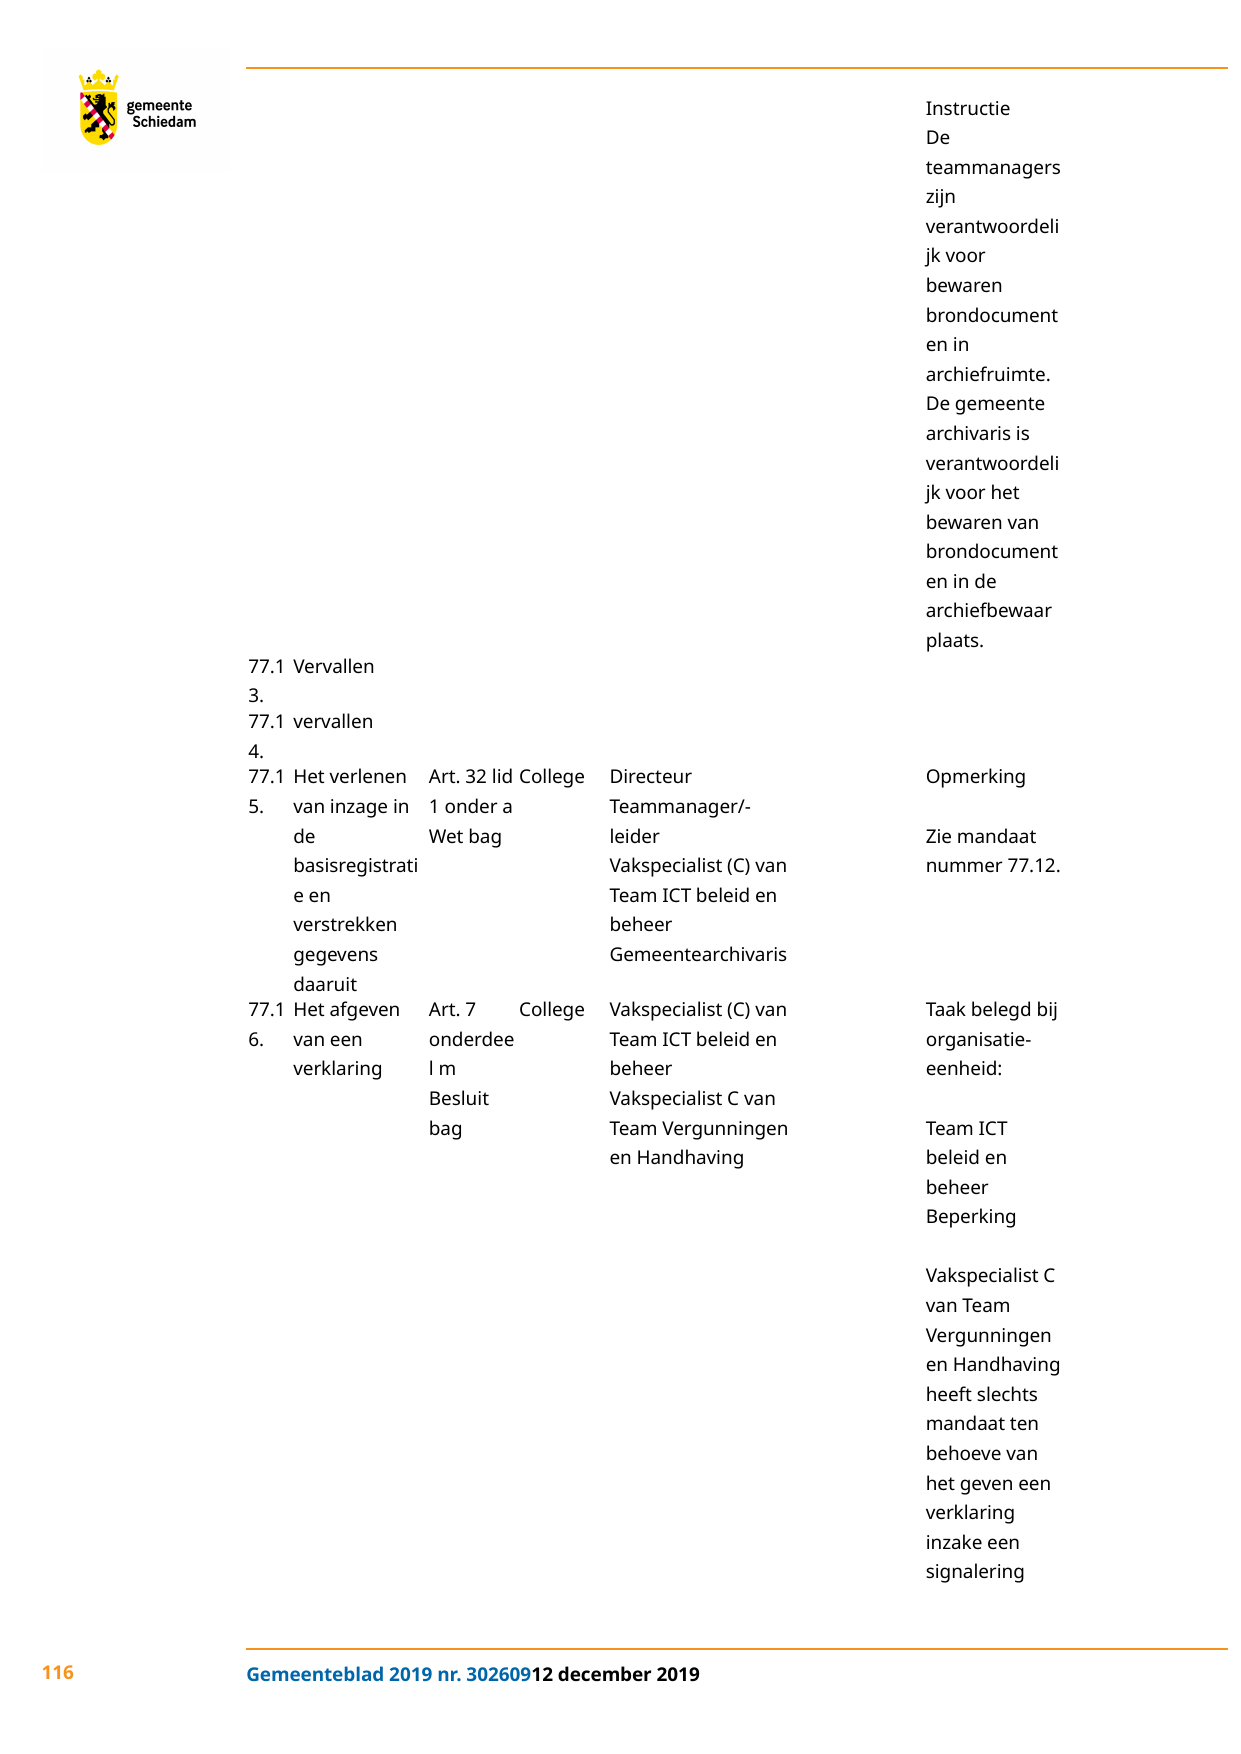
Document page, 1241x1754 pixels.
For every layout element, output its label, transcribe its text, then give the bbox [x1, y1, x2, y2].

table_cell [429, 95, 519, 653]
table_cell Instructie De teammanagers zijn verantwoordelijk voor bewaren brondocumenten in archiefruimte. De gemeente archivaris is verantwoordelijk voor het bewaren van brondocumenten in de archiefbewaarplaats. [926, 95, 1061, 653]
table_cell [519, 708, 609, 764]
table_cell 77.16. [248, 996, 293, 1584]
table_cell [790, 653, 926, 708]
table_cell Vervallen [293, 653, 429, 708]
table_cell Het afgeven van een verklaring [293, 996, 429, 1584]
table_cell [926, 653, 1061, 708]
table_cell [609, 708, 790, 764]
table_cell Taak belegd bij organisatie-eenheid: Team ICT beleid en beheer Beperking Vakspecialist C van Team Vergunningen en Handhaving heeft slechts mandaat ten behoeve van het geven een verklaring inzake een signalering [926, 996, 1061, 1584]
table_cell [293, 95, 429, 653]
table_cell Opmerking Zie mandaat nummer 77.12. [926, 764, 1061, 996]
table_cell [519, 653, 609, 708]
table_cell [926, 708, 1061, 764]
table_cell [429, 708, 519, 764]
table_cell [248, 95, 293, 653]
table_cell College [519, 764, 609, 996]
table_cell Het verlenen van inzage in de basisregistratie en verstrekken gegevens daaruit [293, 764, 429, 996]
table_cell Art. 32 lid 1 onder a Wet bag [429, 764, 519, 996]
table_cell 77.15. [248, 764, 293, 996]
table_cell [519, 95, 609, 653]
table_cell [609, 95, 790, 653]
table_cell [609, 653, 790, 708]
table_cell [790, 764, 926, 996]
table_cell vervallen [293, 708, 429, 764]
table_cell 77.13. [248, 653, 293, 708]
table_cell [790, 996, 926, 1584]
table_cell Art. 7 onderdeel m Besluit bag [429, 996, 519, 1584]
picture [41, 47, 231, 172]
table_cell [790, 95, 926, 653]
table_cell 77.14. [248, 708, 293, 764]
table_cell Vakspecialist (C) van Team ICT beleid en beheer Vakspecialist C van Team Vergunningen en Handhaving [609, 996, 790, 1584]
table_cell [429, 653, 519, 708]
table_cell [790, 708, 926, 764]
table_cell Directeur Teammanager/-leider Vakspecialist (C) van Team ICT beleid en beheer Gemeentearchivaris [609, 764, 790, 996]
table_cell College [519, 996, 609, 1584]
